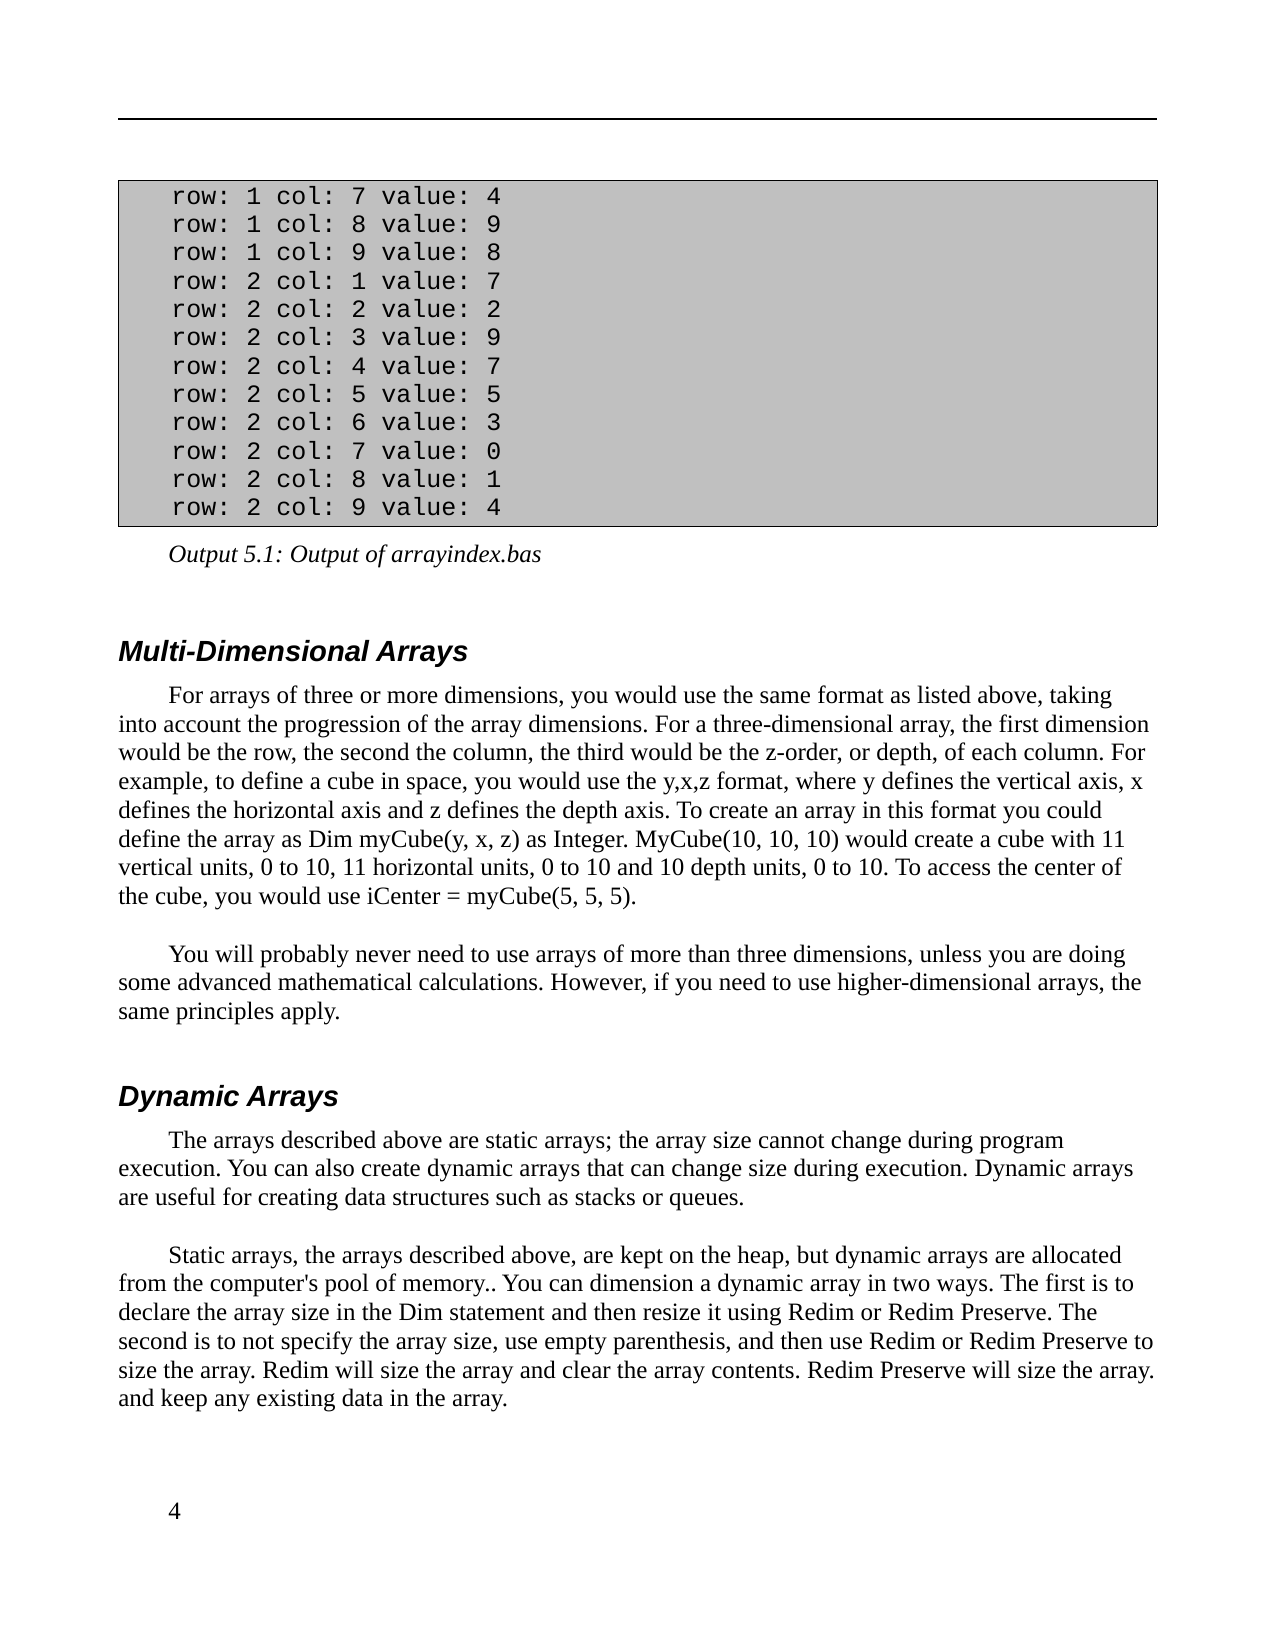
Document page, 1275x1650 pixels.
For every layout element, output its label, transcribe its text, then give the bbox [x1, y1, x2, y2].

text The arrays described above are static arrays; the array size cannot change during program execution. You can also create dynamic arrays that can change size during execution. Dynamic arrays are useful for creating data structures such as stacks or queues. [118, 1125, 1157, 1211]
text row: 2 col: 1 value: 7 [119, 265, 1157, 293]
text For arrays of three or more dimensions, you would use the same format as listed above, taking into account the progression of the array dimensions. For a three-dimensional array, the first dimension would be the row, the second the column, the third would be the z-order, or depth, of each column. For example, to define a cube in space, you would use the y,x,z format, where y defines the vertical axis, x defines the horizontal axis and z defines the depth axis. To create an array in this format you could define the array as Dim myCube(y, x, z) as Integer. MyCube(10, 10, 10) would create a cube with 11 vertical units, 0 to 10, 11 horizontal units, 0 to 10 and 10 depth units, 0 to 10. To access the center of the cube, you would use iCenter = myCube(5, 5, 5). [118, 680, 1157, 910]
text Output 5.1: Output of arrayindex.bas [118, 539, 1157, 568]
text row: 1 col: 7 value: 4 [119, 181, 1157, 208]
text Static arrays, the arrays described above, are kept on the heap, but dynamic arrays are allocated from the computer's pool of memory.. You can dimension a dynamic array in two ways. The first is to declare the array size in the Dim statement and then resize it using Redim or Redim Preserve. The second is to not specify the array size, use empty parenthesis, and then use Redim or Redim Preserve to size the array. Redim will size the array and clear the array contents. Redim Preserve will size the array. and keep any existing data in the array. [118, 1240, 1157, 1412]
text row: 2 col: 3 value: 9 [119, 322, 1157, 350]
subtitle Dynamic Arrays [118, 1079, 1157, 1112]
text row: 1 col: 8 value: 9 [119, 208, 1157, 237]
text row: 2 col: 9 value: 4 [119, 492, 1157, 526]
text row: 1 col: 9 value: 8 [119, 237, 1157, 265]
text row: 2 col: 6 value: 3 [119, 407, 1157, 435]
text row: 2 col: 5 value: 5 [119, 378, 1157, 407]
subtitle Multi-Dimensional Arrays [118, 634, 1157, 667]
text row: 2 col: 8 value: 1 [119, 463, 1157, 492]
text row: 2 col: 7 value: 0 [119, 435, 1157, 463]
text row: 2 col: 4 value: 7 [119, 350, 1157, 378]
text row: 2 col: 2 value: 2 [119, 293, 1157, 322]
text You will probably never need to use arrays of more than three dimensions, unless you are doing some advanced mathematical calculations. However, if you need to use higher-dimensional arrays, the same principles apply. [118, 939, 1157, 1025]
